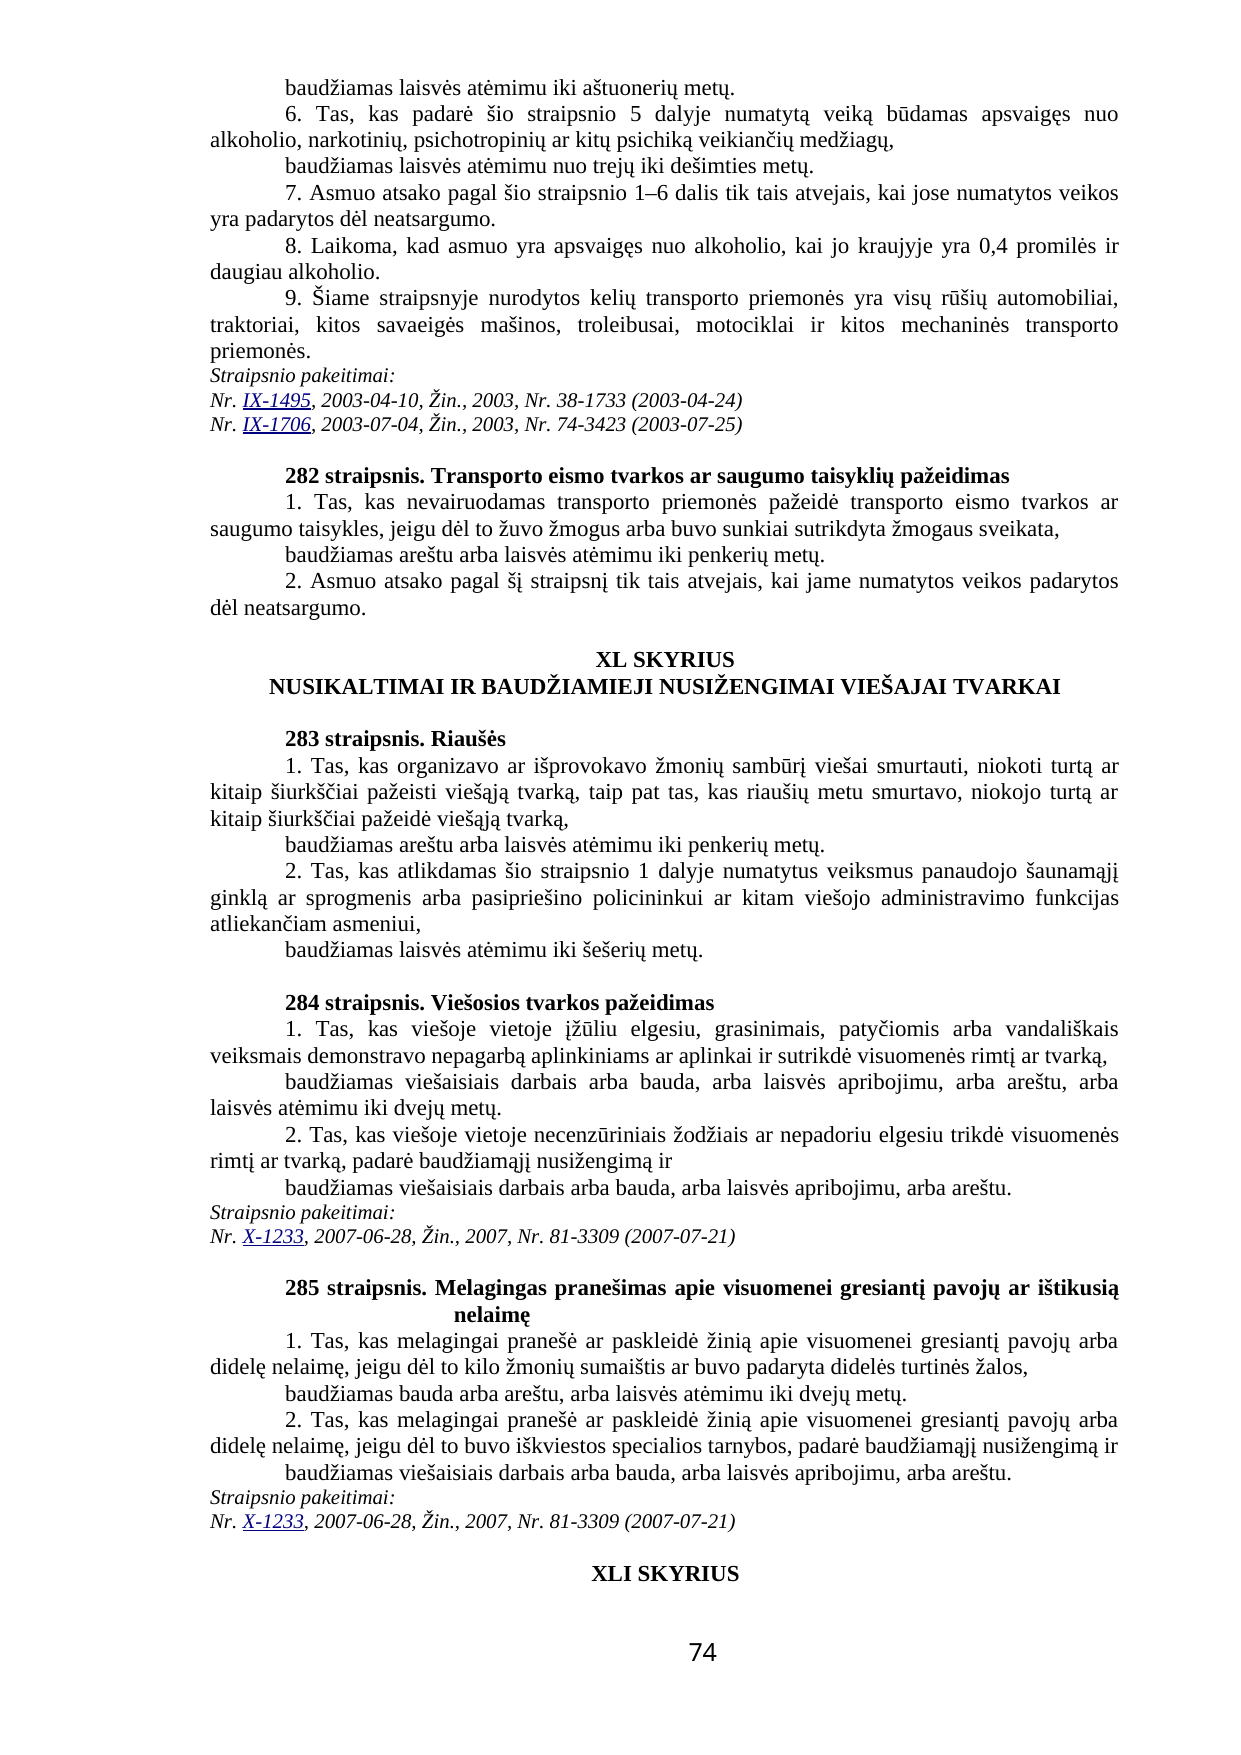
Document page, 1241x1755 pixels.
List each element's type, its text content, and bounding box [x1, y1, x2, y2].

text baudžiamas areštu arba laisvės atėmimu iki penkerių metų. [210, 541, 1120, 567]
text Nr. IX-1706, 2003-07-04, Žin., 2003, Nr. 74-3423 (2003-07-25) [210, 412, 1120, 436]
text Straipsnio pakeitimai: [210, 363, 1120, 387]
text 2. Asmuo atsako pagal šį straipsnį tik tais atvejais, kai jame numatytos veikos padarytos dėl neatsargumo. [210, 567, 1120, 620]
text 1. Tas, kas organizavo ar išprovokavo žmonių sambūrį viešai smurtauti, niokoti turtą ar kitaip šiurkščiai pažeisti viešąją tvarką, taip pat tas, kas riaušių metu smurtavo, niokojo turtą ar kitaip šiurkščiai pažeidė viešąją tvarką, [210, 752, 1120, 831]
text Straipsnio pakeitimai: [210, 1485, 1120, 1509]
text 285 straipsnis. Melagingas pranešimas apie visuomenei gresiantį pavojų ar ištikusią nelaimę [285, 1274, 1120, 1327]
text Nr. X-1233, 2007-06-28, Žin., 2007, Nr. 81-3309 (2007-07-21) [210, 1224, 1120, 1248]
text 284 straipsnis. Viešosios tvarkos pažeidimas [210, 989, 1120, 1015]
text 2. Tas, kas melagingai pranešė ar paskleidė žinią apie visuomenei gresiantį pavojų arba didelę nelaimę, jeigu dėl to buvo iškviestos specialios tarnybos, padarė baudžiamąjį nusižengimą ir [210, 1406, 1120, 1459]
text baudžiamas laisvės atėmimu nuo trejų iki dešimties metų. [210, 153, 1120, 179]
text NUSIKALTIMAI IR BAUDŽIAMIEJI NUSIŽENGIMAI VIEŠAJAI TVARKAI [210, 673, 1120, 699]
text 9. Šiame straipsnyje nurodytos kelių transporto priemonės yra visų rūšių automobiliai, traktoriai, kitos savaeigės mašinos, troleibusai, motociklai ir kitos mechaninės transporto priemonės. [210, 284, 1120, 363]
text 1. Tas, kas viešoje vietoje įžūliu elgesiu, grasinimais, patyčiomis arba vandališkais veiksmais demonstravo nepagarbą aplinkiniams ar aplinkai ir sutrikdė visuomenės rimtį ar tvarką, [210, 1015, 1120, 1068]
text Straipsnio pakeitimai: [210, 1200, 1120, 1224]
text Nr. X-1233, 2007-06-28, Žin., 2007, Nr. 81-3309 (2007-07-21) [210, 1509, 1120, 1533]
text 2. Tas, kas atlikdamas šio straipsnio 1 dalyje numatytus veiksmus panaudojo šaunamąjį ginklą ar sprogmenis arba pasipriešino policininkui ar kitam viešojo administravimo funkcijas atliekančiam asmeniui, [210, 857, 1120, 936]
text XLI SKYRIUS [210, 1560, 1120, 1586]
text 7. Asmuo atsako pagal šio straipsnio 1–6 dalis tik tais atvejais, kai jose numatytos veikos yra padarytos dėl neatsargumo. [210, 179, 1120, 232]
text Nr. IX-1495, 2003-04-10, Žin., 2003, Nr. 38-1733 (2003-04-24) [210, 387, 1120, 412]
text 1. Tas, kas melagingai pranešė ar paskleidė žinią apie visuomenei gresiantį pavojų arba didelę nelaimę, jeigu dėl to kilo žmonių sumaištis ar buvo padaryta didelės turtinės žalos, [210, 1327, 1120, 1380]
text baudžiamas bauda arba areštu, arba laisvės atėmimu iki dvejų metų. [210, 1380, 1120, 1406]
text baudžiamas laisvės atėmimu iki šešerių metų. [210, 936, 1120, 963]
text baudžiamas viešaisiais darbais arba bauda, arba laisvės apribojimu, arba areštu, arba laisvės atėmimu iki dvejų metų. [210, 1068, 1120, 1121]
text 6. Tas, kas padarė šio straipsnio 5 dalyje numatytą veiką būdamas apsvaigęs nuo alkoholio, narkotinių, psichotropinių ar kitų psichiką veikiančių medžiagų, [210, 100, 1120, 153]
text baudžiamas laisvės atėmimu iki aštuonerių metų. [210, 73, 1120, 100]
text 1. Tas, kas nevairuodamas transporto priemonės pažeidė transporto eismo tvarkos ar saugumo taisykles, jeigu dėl to žuvo žmogus arba buvo sunkiai sutrikdyta žmogaus sveikata, [210, 488, 1120, 541]
text baudžiamas viešaisiais darbais arba bauda, arba laisvės apribojimu, arba areštu. [210, 1459, 1120, 1485]
text 283 straipsnis. Riaušės [210, 726, 1120, 752]
text baudžiamas areštu arba laisvės atėmimu iki penkerių metų. [210, 831, 1120, 857]
text XL SKYRIUS [210, 646, 1120, 673]
text 282 straipsnis. Transporto eismo tvarkos ar saugumo taisyklių pažeidimas [210, 462, 1120, 488]
text 2. Tas, kas viešoje vietoje necenzūriniais žodžiais ar nepadoriu elgesiu trikdė visuomenės rimtį ar tvarką, padarė baudžiamąjį nusižengimą ir [210, 1121, 1120, 1173]
text 8. Laikoma, kad asmuo yra apsvaigęs nuo alkoholio, kai jo kraujyje yra 0,4 promilės ir daugiau alkoholio. [210, 232, 1120, 284]
text baudžiamas viešaisiais darbais arba bauda, arba laisvės apribojimu, arba areštu. [210, 1173, 1120, 1200]
